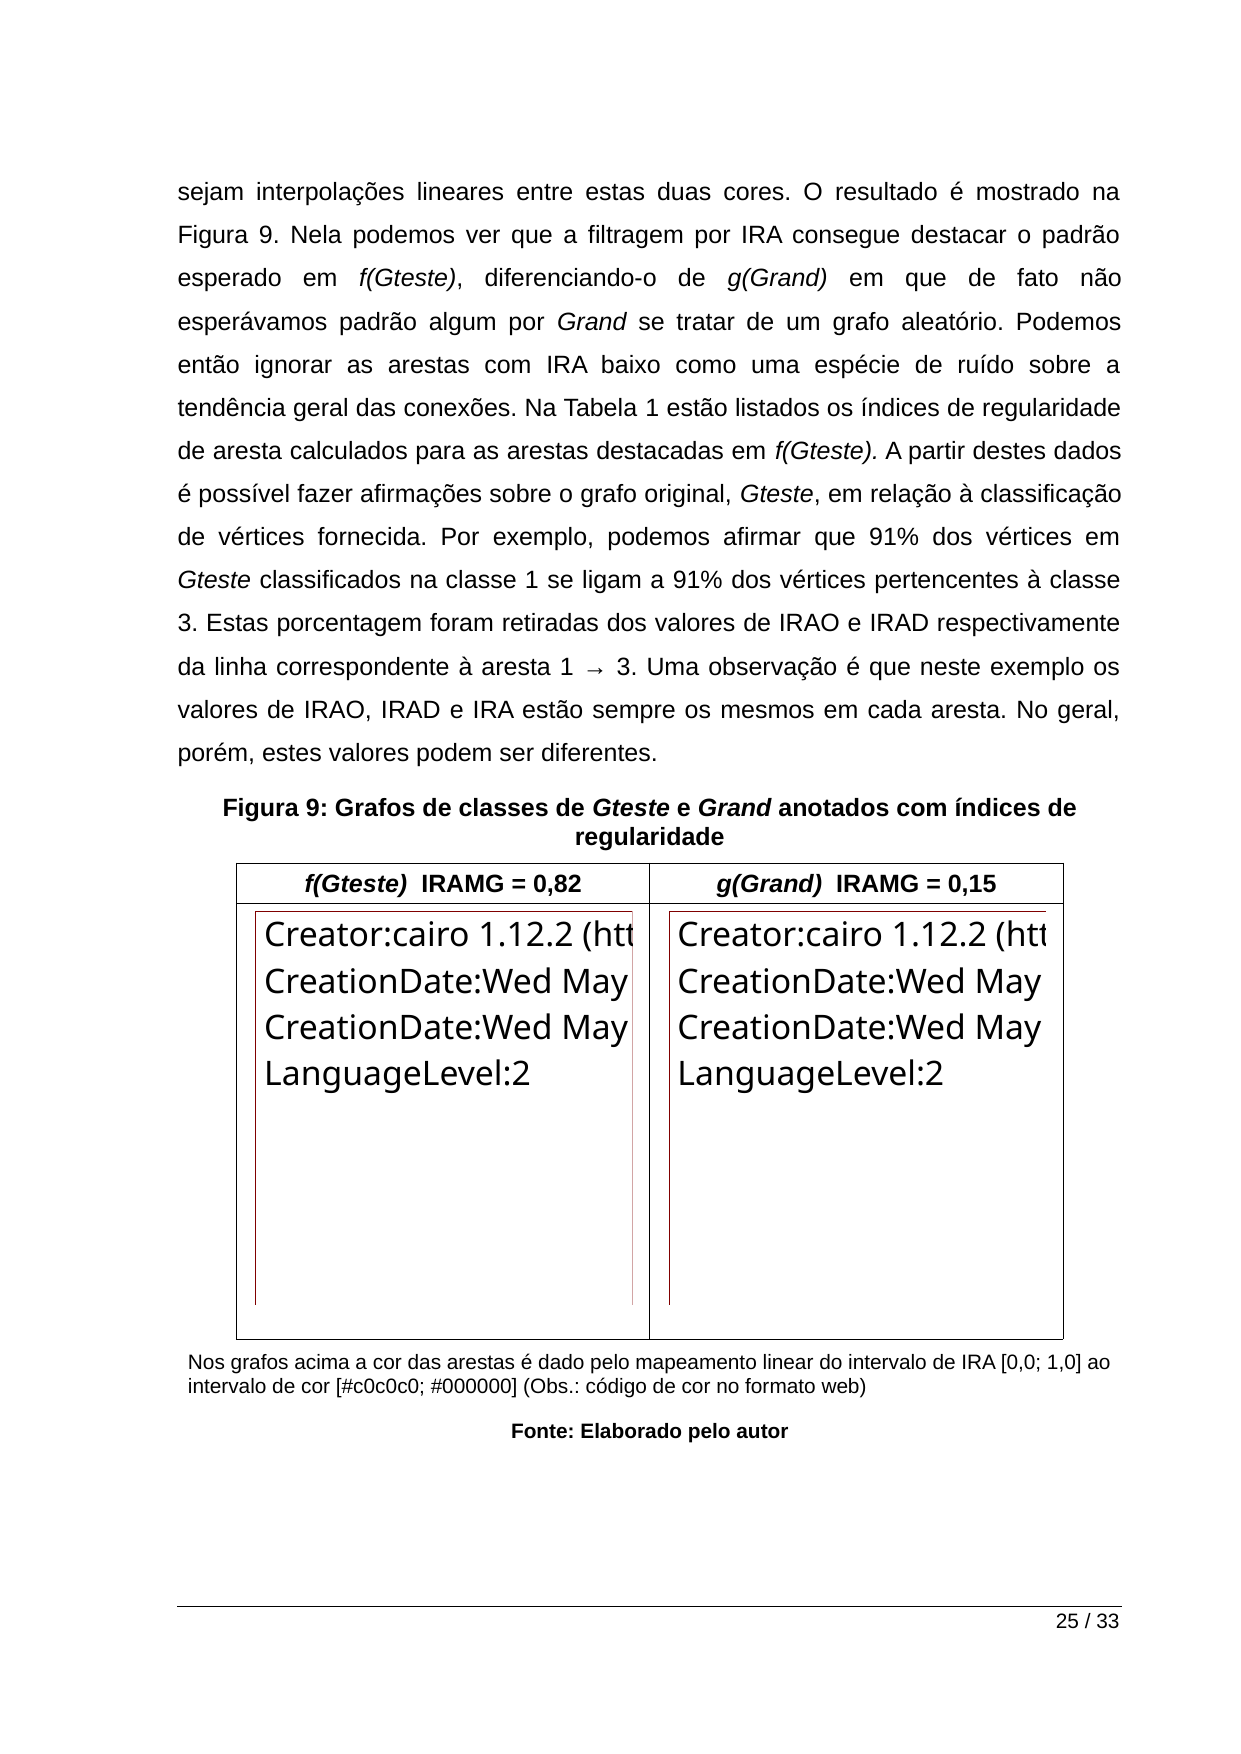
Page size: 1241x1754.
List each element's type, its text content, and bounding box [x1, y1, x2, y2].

text Figura 9: Grafos de classes de Gteste e Grand anotados com índices de regularidade [188, 793, 1112, 850]
text Fonte: Elaborado pelo autor [188, 1418, 1112, 1442]
table_cell [650, 904, 1063, 1339]
table_header g(Grand) IRAMG = 0,15 [650, 864, 1063, 903]
text sejam interpolações lineares entre estas duas cores. O resultado é mostrado na Figura 9. Nela podemos ver que a filtragem por IRA consegue destacar o padrão esperado em f(Gteste), diferenciando-o de g(Grand) em que de fato não esperávamos padrão algum por Grand se tratar de um grafo aleatório. Podemos então ignorar as arestas com IRA baixo como uma espécie de ruído sobre a tendência geral das conexões. Na Tabela 1 estão listados os índices de regularidade de aresta calculados para as arestas destacadas em f(Gteste). A partir destes dados é possível fazer afirmações sobre o grafo original, Gteste, em relação à classificação de vértices fornecida. Por exemplo, podemos afirmar que 91% dos vértices em Gteste classificados na classe 1 se ligam a 91% dos vértices pertencentes à classe 3. Estas porcentagem foram retiradas dos valores de IRAO e IRAD respectivamente da linha correspondente à aresta 1 → 3. Uma observação é que neste exemplo os valores de IRAO, IRAD e IRA estão sempre os mesmos em cada aresta. No geral, porém, estes valores podem ser diferentes. [177, 177, 1122, 767]
table_header f(Gteste) IRAMG = 0,82 [237, 864, 649, 903]
table_cell [237, 904, 649, 1339]
text Nos grafos acima a cor das arestas é dado pelo mapeamento linear do intervalo de IRA [0,0; 1,0] ao intervalo de cor [#c0c0c0; #000000] (Obs.: código de cor no formato web) [188, 1350, 1112, 1398]
